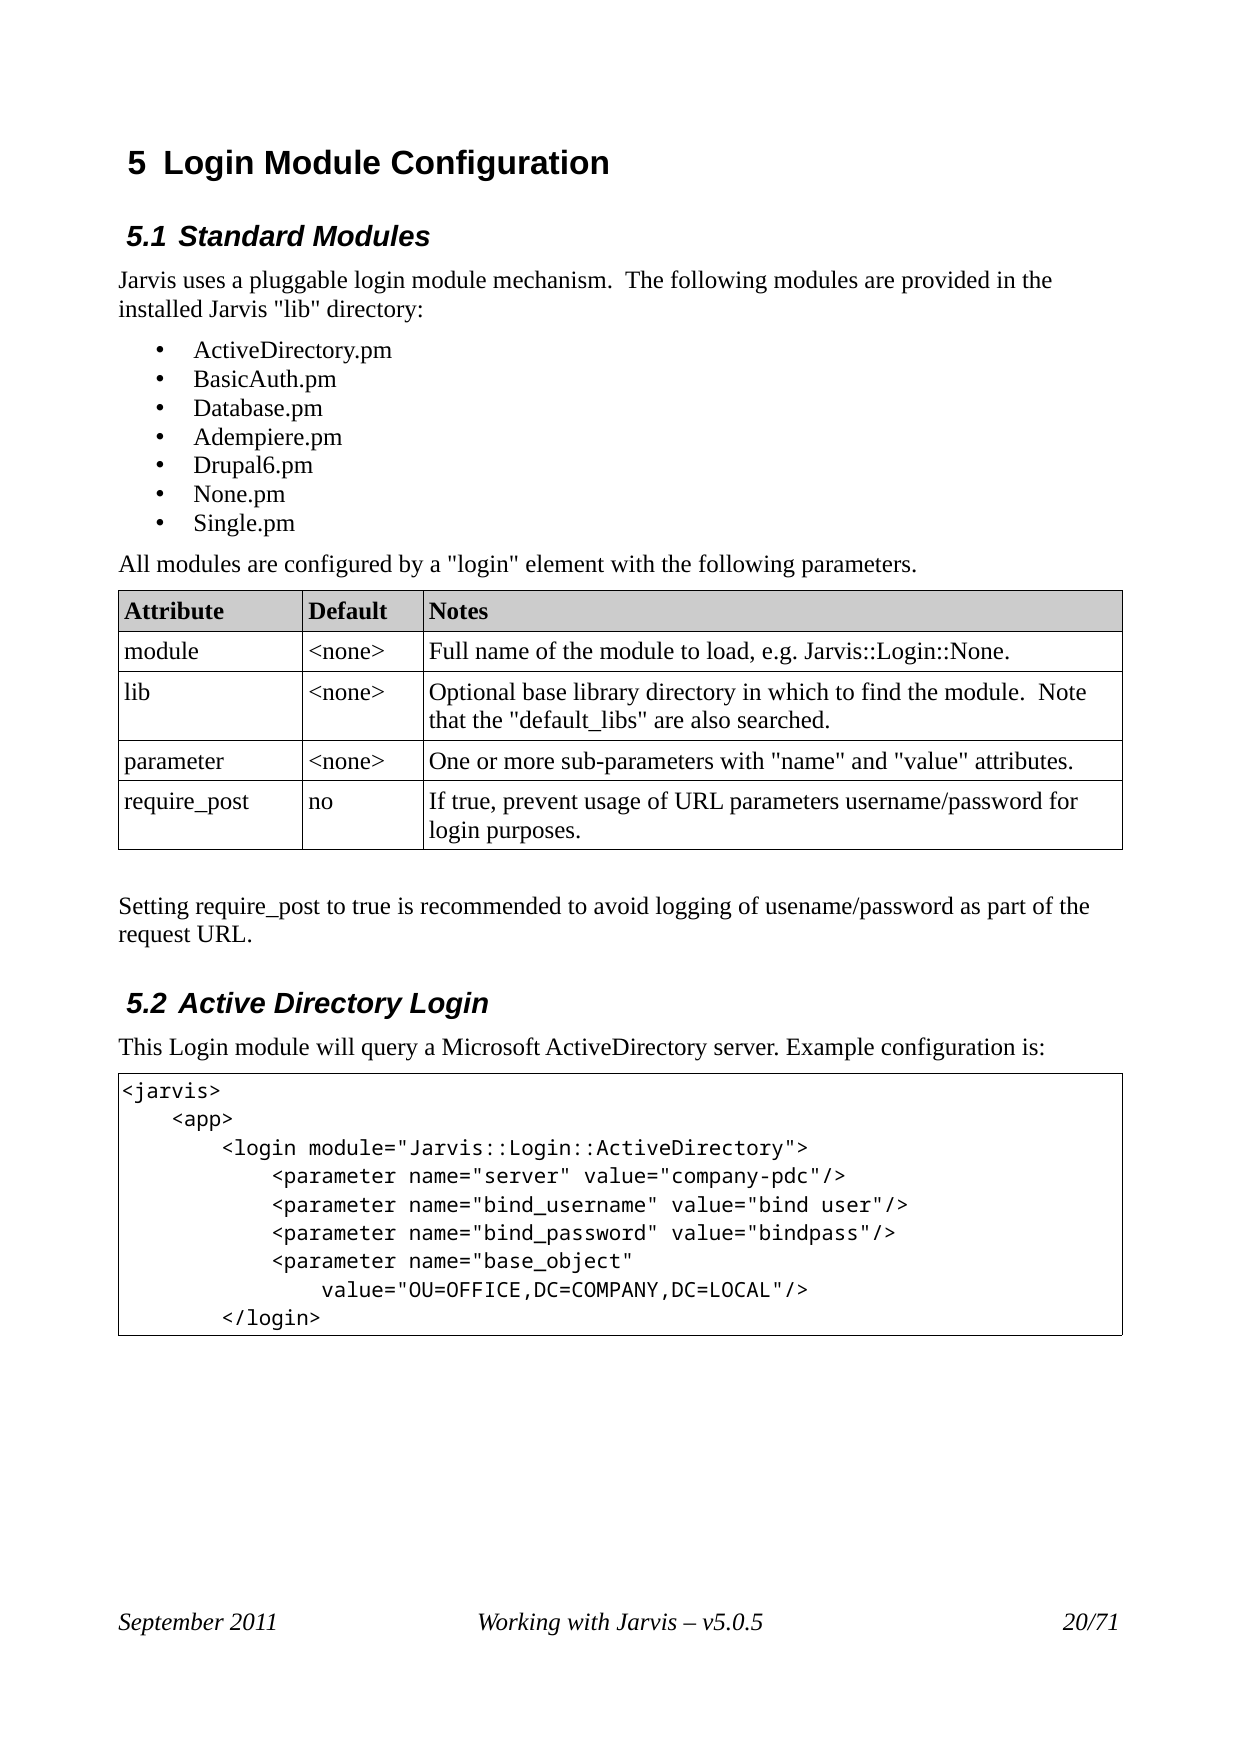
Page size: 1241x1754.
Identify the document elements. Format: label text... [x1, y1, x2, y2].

table_cell no [303, 781, 423, 849]
table_cell module [119, 632, 302, 671]
text This Login module will query a Microsoft ActiveDirectory server. Example configuration is: [118, 1032, 1122, 1061]
table_header Attribute [119, 591, 302, 631]
list BasicAuth.pm [156, 364, 1122, 393]
text <parameter name="base_object" [119, 1244, 1122, 1272]
text <jarvis> [119, 1074, 1122, 1101]
text <app> [119, 1101, 1122, 1130]
table_cell <none> [303, 741, 423, 780]
subtitle Active Directory Login [118, 986, 1122, 1019]
subtitle Standard Modules [118, 219, 1122, 253]
text Setting require_post to true is recommended to avoid logging of usename/password as part of the request URL. [118, 891, 1122, 948]
text <parameter name="bind_password" value="bindpass"/> [119, 1215, 1122, 1244]
table_cell Optional base library directory in which to find the module. Note that the "default_libs" are also searched. [424, 672, 1122, 740]
table_cell require_post [119, 781, 302, 849]
text <parameter name="bind_username" value="bind user"/> [119, 1187, 1122, 1215]
text All modules are configured by a "login" element with the following parameters. [118, 549, 1122, 578]
list Adempiere.pm [156, 422, 1122, 450]
list Drupal6.pm [156, 450, 1122, 479]
table_cell One or more sub-parameters with "name" and "value" attributes. [424, 741, 1122, 780]
subtitle Login Module Configuration [118, 143, 1122, 182]
list None.pm [156, 479, 1122, 508]
table_cell If true, prevent usage of URL parameters username/password for login purposes. [424, 781, 1122, 849]
table_cell Full name of the module to load, e.g. Jarvis::Login::None. [424, 632, 1122, 671]
table_cell <none> [303, 672, 423, 740]
text <parameter name="server" value="company-pdc"/> [119, 1158, 1122, 1187]
table_header Notes [424, 591, 1122, 631]
table_cell <none> [303, 632, 423, 671]
list Single.pm [156, 508, 1122, 537]
text <login module="Jarvis::Login::ActiveDirectory"> [119, 1130, 1122, 1158]
text Jarvis uses a pluggable login module mechanism. The following modules are provided in the installed Jarvis "lib" directory: [118, 265, 1122, 323]
list Database.pm [156, 393, 1122, 422]
table_cell parameter [119, 741, 302, 780]
text value="OU=OFFICE,DC=COMPANY,DC=LOCAL"/> [119, 1272, 1122, 1301]
table_cell lib [119, 672, 302, 740]
list ActiveDirectory.pm [156, 335, 1122, 364]
table_header Default [303, 591, 423, 631]
text </login> [119, 1301, 1122, 1335]
